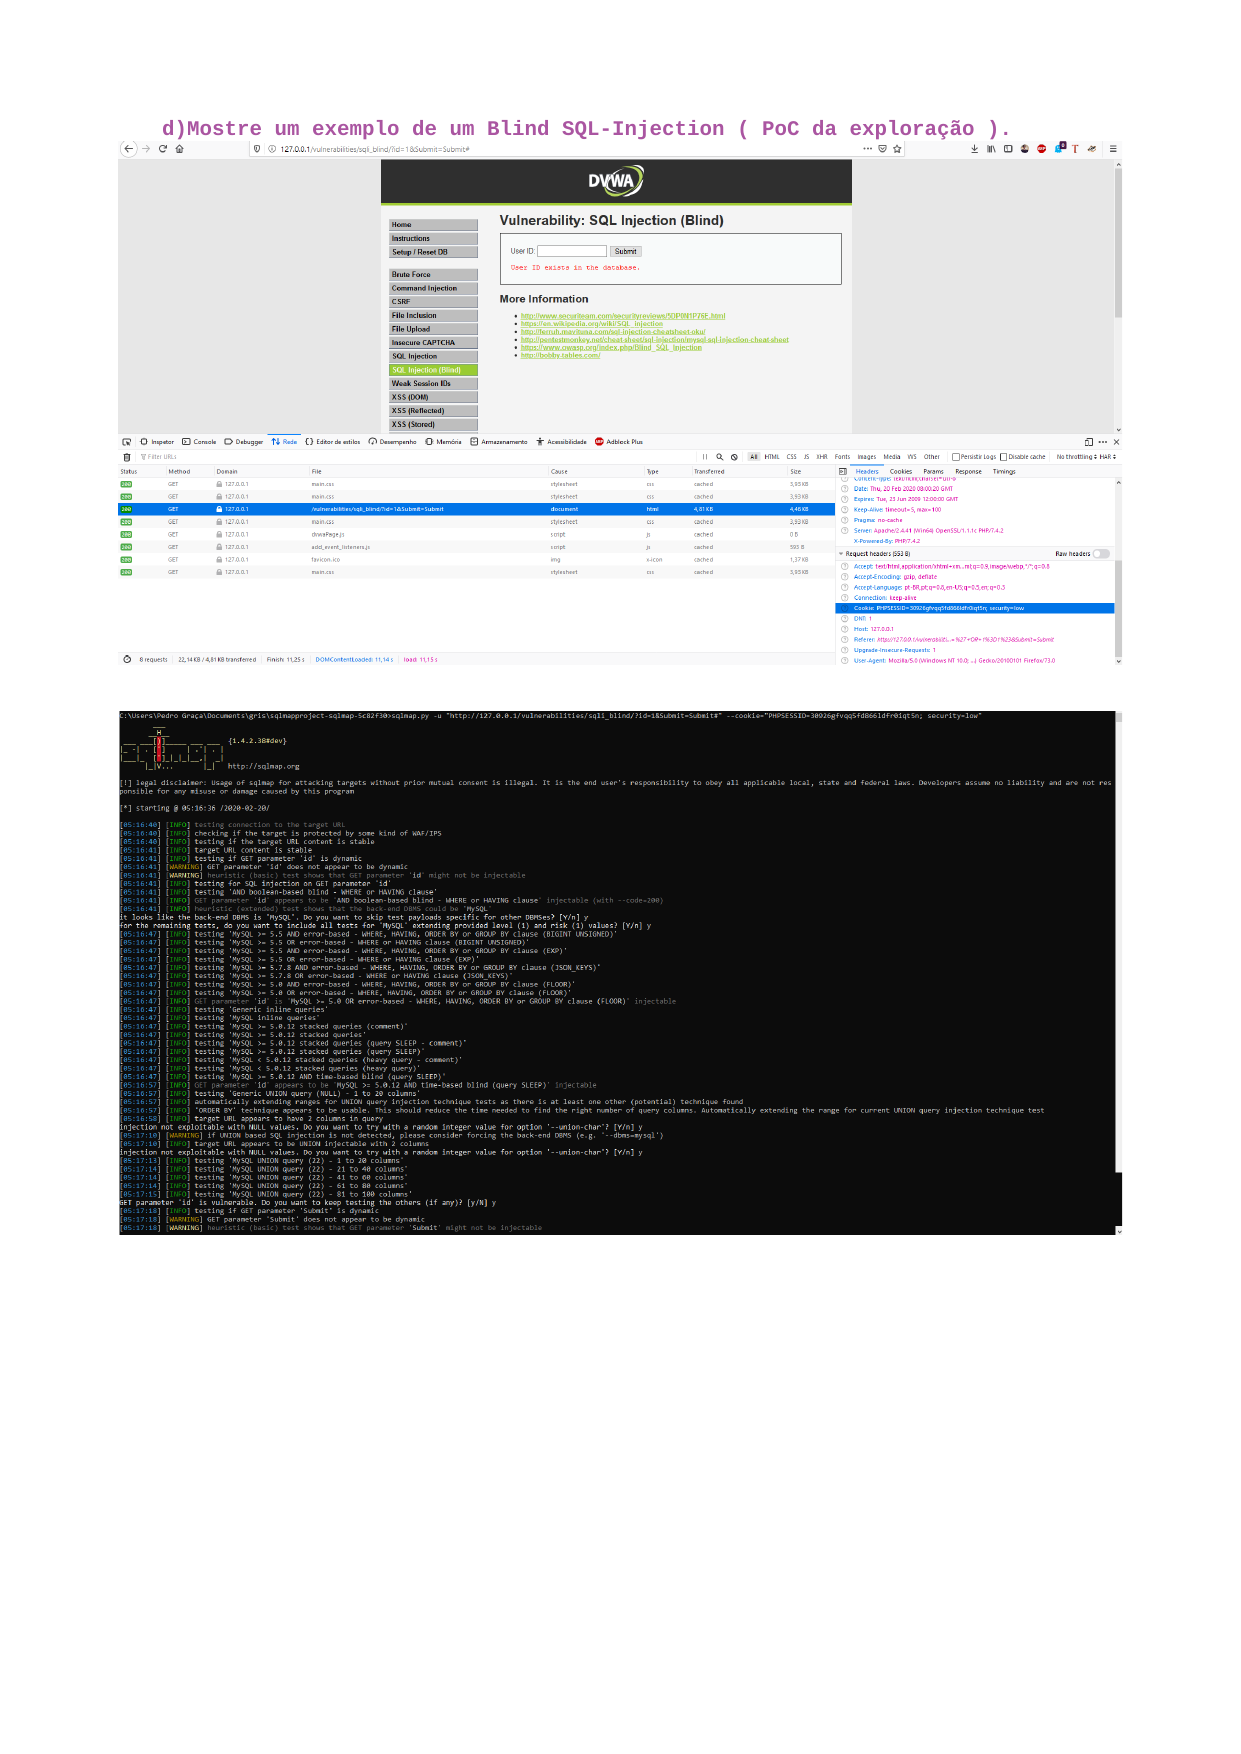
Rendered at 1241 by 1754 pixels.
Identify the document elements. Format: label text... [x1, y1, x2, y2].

text d)Mostre um exemplo de um Blind SQL-Injection ( PoC da exploração ). [118, 118, 1122, 141]
picture [118, 711, 1123, 1235]
picture [118, 141, 1123, 665]
